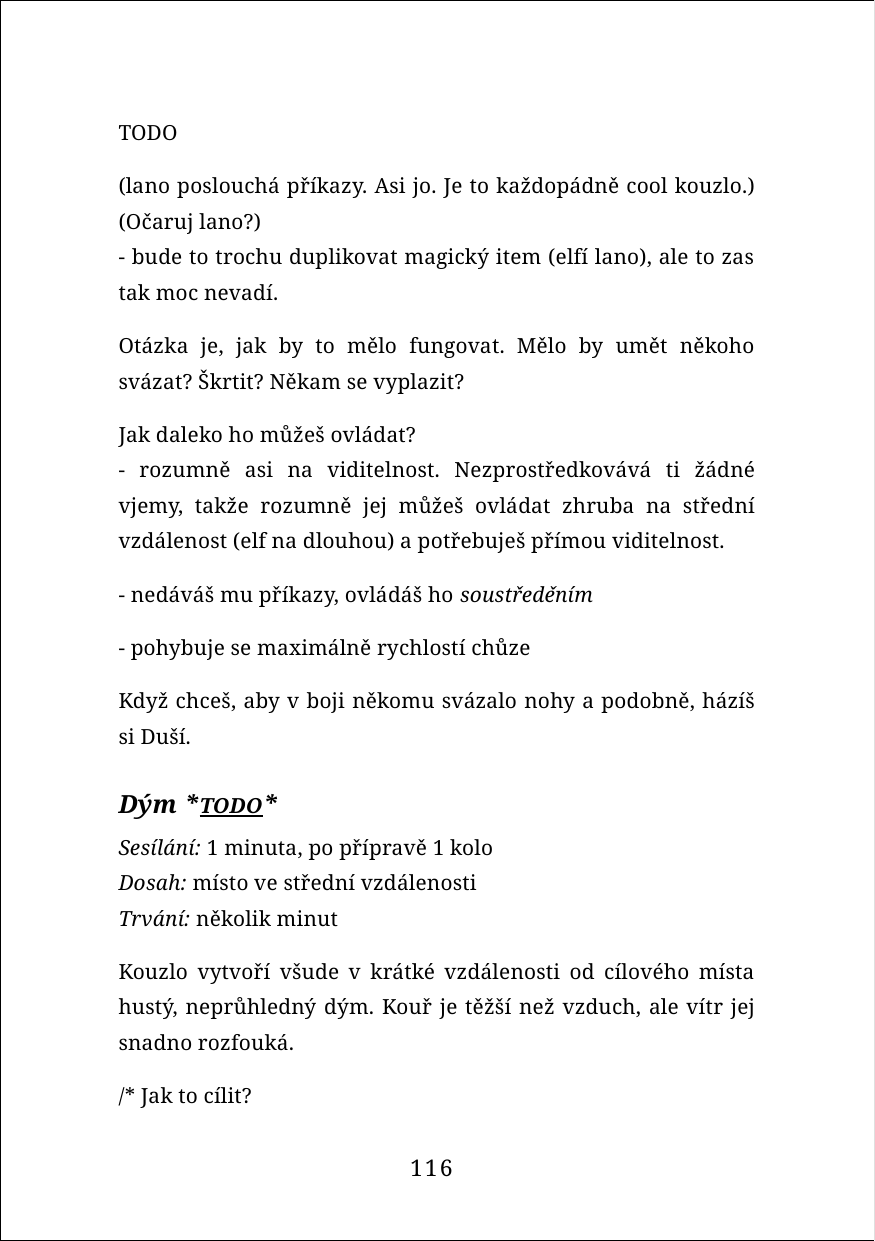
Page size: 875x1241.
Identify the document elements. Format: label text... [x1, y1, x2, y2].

text Když chceš, aby v boji někomu svázalo nohy a podobně, házíš si Duší. [118, 686, 756, 750]
text Otázka je, jak by to mělo fungovat. Mělo by umět někoho svázat? Škrtit? Někam se vyplazit? [118, 331, 756, 395]
text - nedáváš mu příkazy, ovládáš ho soustředěním [118, 580, 756, 608]
text TODO [118, 118, 756, 147]
text - pohybuje se maximálně rychlostí chůze [118, 633, 756, 661]
text (lano poslouchá příkazy. Asi jo. Je to každopádně cool kouzlo.) (Očaruj lano?) - bude to trochu duplikovat magický item (elfí lano), ale to zas tak moc nevadí. [118, 171, 756, 306]
text Kouzlo vytvoří všude v krátké vzdálenosti od cílového místa hustý, neprůhledný dým. Kouř je těžší než vzduch, ale vítr jej snadno rozfouká. [118, 957, 756, 1056]
text Jak daleko ho můžeš ovládat? - rozumně asi na viditelnost. Nezprostředkovává ti žádné vjemy, takže rozumně jej můžeš ovládat zhruba na střední vzdálenost (elf na dlouhou) a potřebuješ přímou viditelnost. [118, 420, 756, 555]
text /* Jak to cílit? [118, 1081, 756, 1109]
text Sesílání: 1 minuta, po přípravě 1 kolo Dosah: místo ve střední vzdálenosti Trvání: několik minut [118, 833, 756, 932]
subtitle Dým *TODO* [118, 787, 756, 821]
